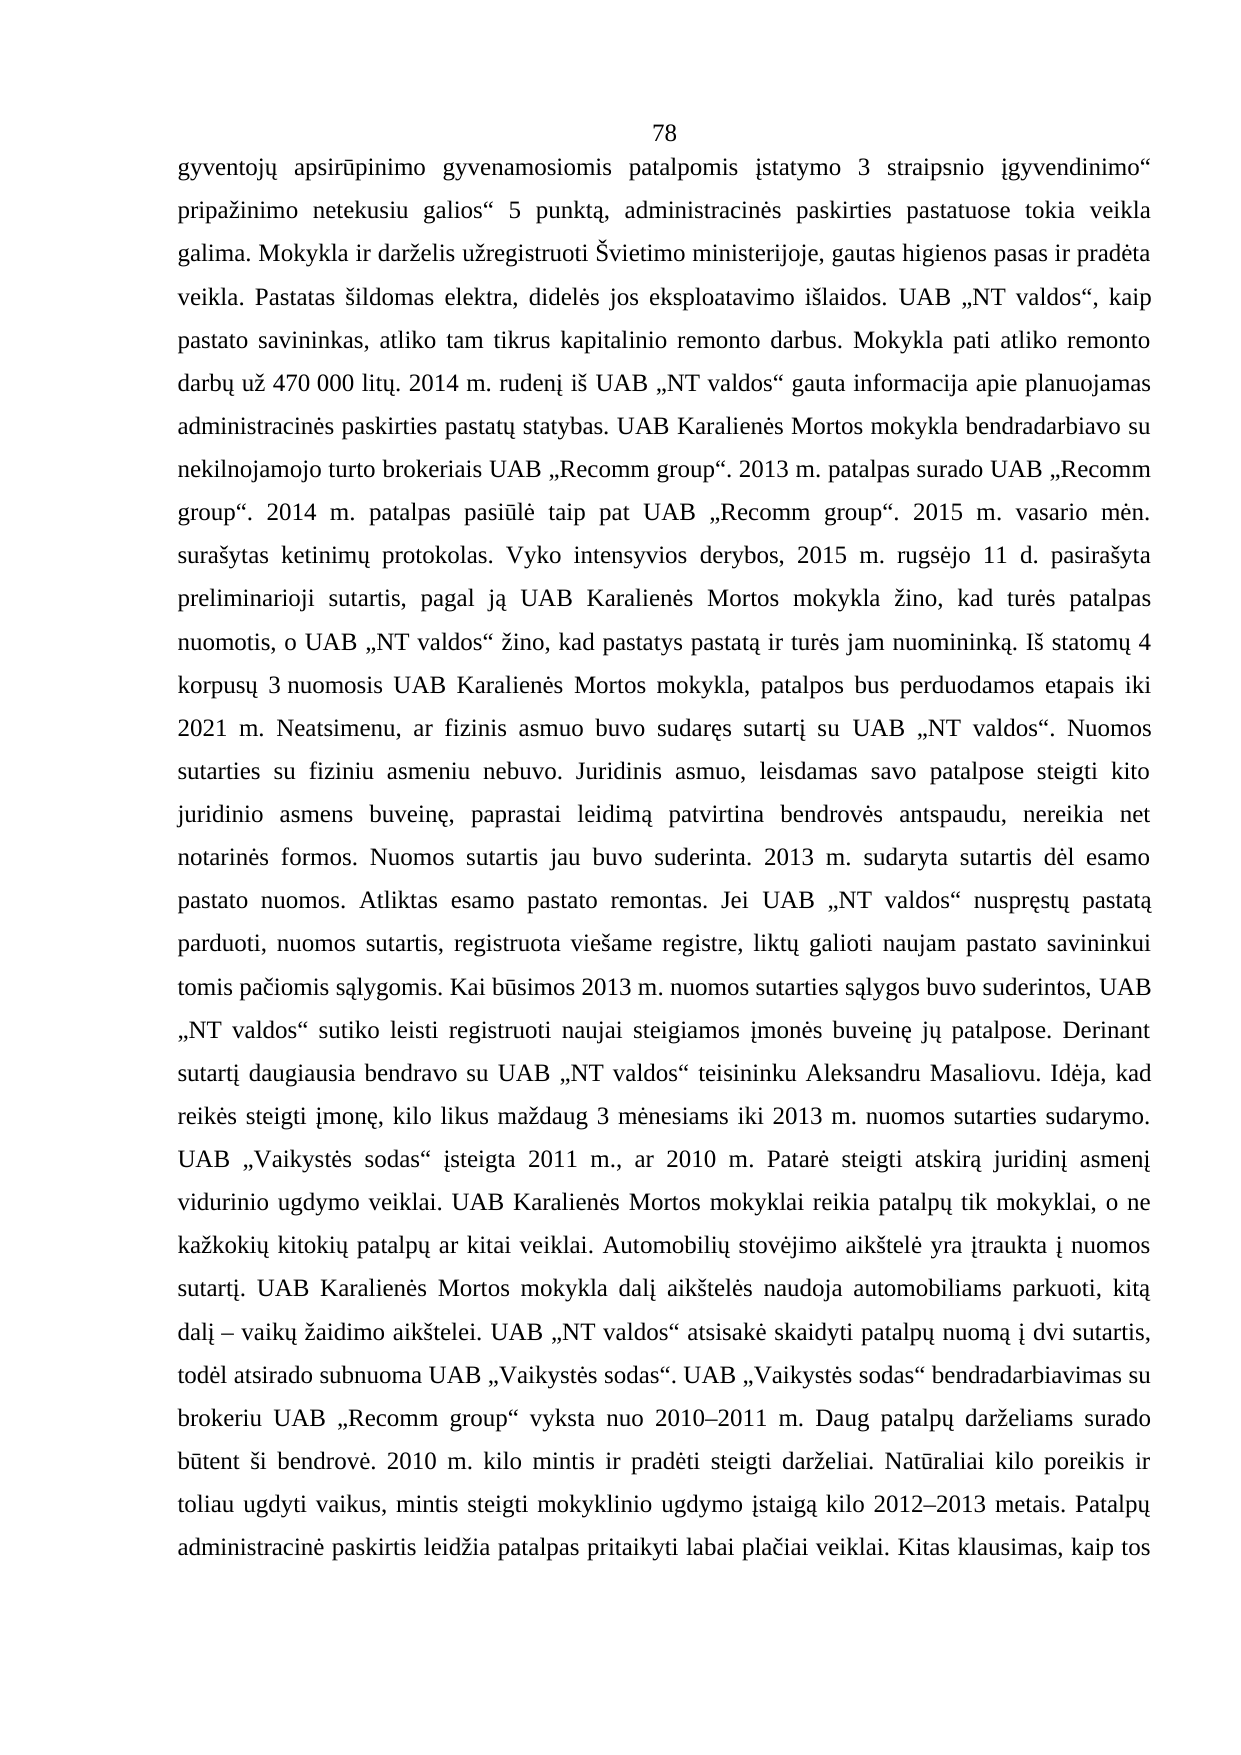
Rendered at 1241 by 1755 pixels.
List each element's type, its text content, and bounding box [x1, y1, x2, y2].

text gyventojų apsirūpinimo gyvenamosiomis patalpomis įstatymo 3 straipsnio įgyvendinimo“ pripažinimo netekusiu galios“ 5 punktą, administracinės paskirties pastatuose tokia veikla galima. Mokykla ir darželis užregistruoti Švietimo ministerijoje, gautas higienos pasas ir pradėta veikla. Pastatas šildomas elektra, didelės jos eksploatavimo išlaidos. UAB „NT valdos“, kaip pastato savininkas, atliko tam tikrus kapitalinio remonto darbus. Mokykla pati atliko remonto darbų už 470 000 litų. 2014 m. rudenį iš UAB „NT valdos“ gauta informacija apie planuojamas administracinės paskirties pastatų statybas. UAB Karalienės Mortos mokykla bendradarbiavo su nekilnojamojo turto brokeriais UAB „Recomm group“. 2013 m. patalpas surado UAB „Recomm group“. 2014 m. patalpas pasiūlė taip pat UAB „Recomm group“. 2015 m. vasario mėn. surašytas ketinimų protokolas. Vyko intensyvios derybos, 2015 m. rugsėjo 11 d. pasirašyta preliminarioji sutartis, pagal ją UAB Karalienės Mortos mokykla žino, kad turės patalpas nuomotis, o UAB „NT valdos“ žino, kad pastatys pastatą ir turės jam nuomininką. Iš statomų 4 korpusų 3 nuomosis UAB Karalienės Mortos mokykla, patalpos bus perduodamos etapais iki 2021 m. Neatsimenu, ar fizinis asmuo buvo sudaręs sutartį su UAB „NT valdos“. Nuomos sutarties su fiziniu asmeniu nebuvo. Juridinis asmuo, leisdamas savo patalpose steigti kito juridinio asmens buveinę, paprastai leidimą patvirtina bendrovės antspaudu, nereikia net notarinės formos. Nuomos sutartis jau buvo suderinta. 2013 m. sudaryta sutartis dėl esamo pastato nuomos. Atliktas esamo pastato remontas. Jei UAB „NT valdos“ nuspręstų pastatą parduoti, nuomos sutartis, registruota viešame registre, liktų galioti naujam pastato savininkui tomis pačiomis sąlygomis. Kai būsimos 2013 m. nuomos sutarties sąlygos buvo suderintos, UAB „NT valdos“ sutiko leisti registruoti naujai steigiamos įmonės buveinę jų patalpose. Derinant sutartį daugiausia bendravo su UAB „NT valdos“ teisininku Aleksandru Masaliovu. Idėja, kad reikės steigti įmonę, kilo likus maždaug 3 mėnesiams iki 2013 m. nuomos sutarties sudarymo. UAB „Vaikystės sodas“ įsteigta 2011 m., ar 2010 m. Patarė steigti atskirą juridinį asmenį vidurinio ugdymo veiklai. UAB Karalienės Mortos mokyklai reikia patalpų tik mokyklai, o ne kažkokių kitokių patalpų ar kitai veiklai. Automobilių stovėjimo aikštelė yra įtraukta į nuomos sutartį. UAB Karalienės Mortos mokykla dalį aikštelės naudoja automobiliams parkuoti, kitą dalį – vaikų žaidimo aikštelei. UAB „NT valdos“ atsisakė skaidyti patalpų nuomą į dvi sutartis, todėl atsirado subnuoma UAB „Vaikystės sodas“. UAB „Vaikystės sodas“ bendradarbiavimas su brokeriu UAB „Recomm group“ vyksta nuo 2010–2011 m. Daug patalpų darželiams surado būtent ši bendrovė. 2010 m. kilo mintis ir pradėti steigti darželiai. Natūraliai kilo poreikis ir toliau ugdyti vaikus, mintis steigti mokyklinio ugdymo įstaigą kilo 2012–2013 metais. Patalpų administracinė paskirtis leidžia patalpas pritaikyti labai plačiai veiklai. Kitas klausimas, kaip tos [177, 152, 1152, 1561]
